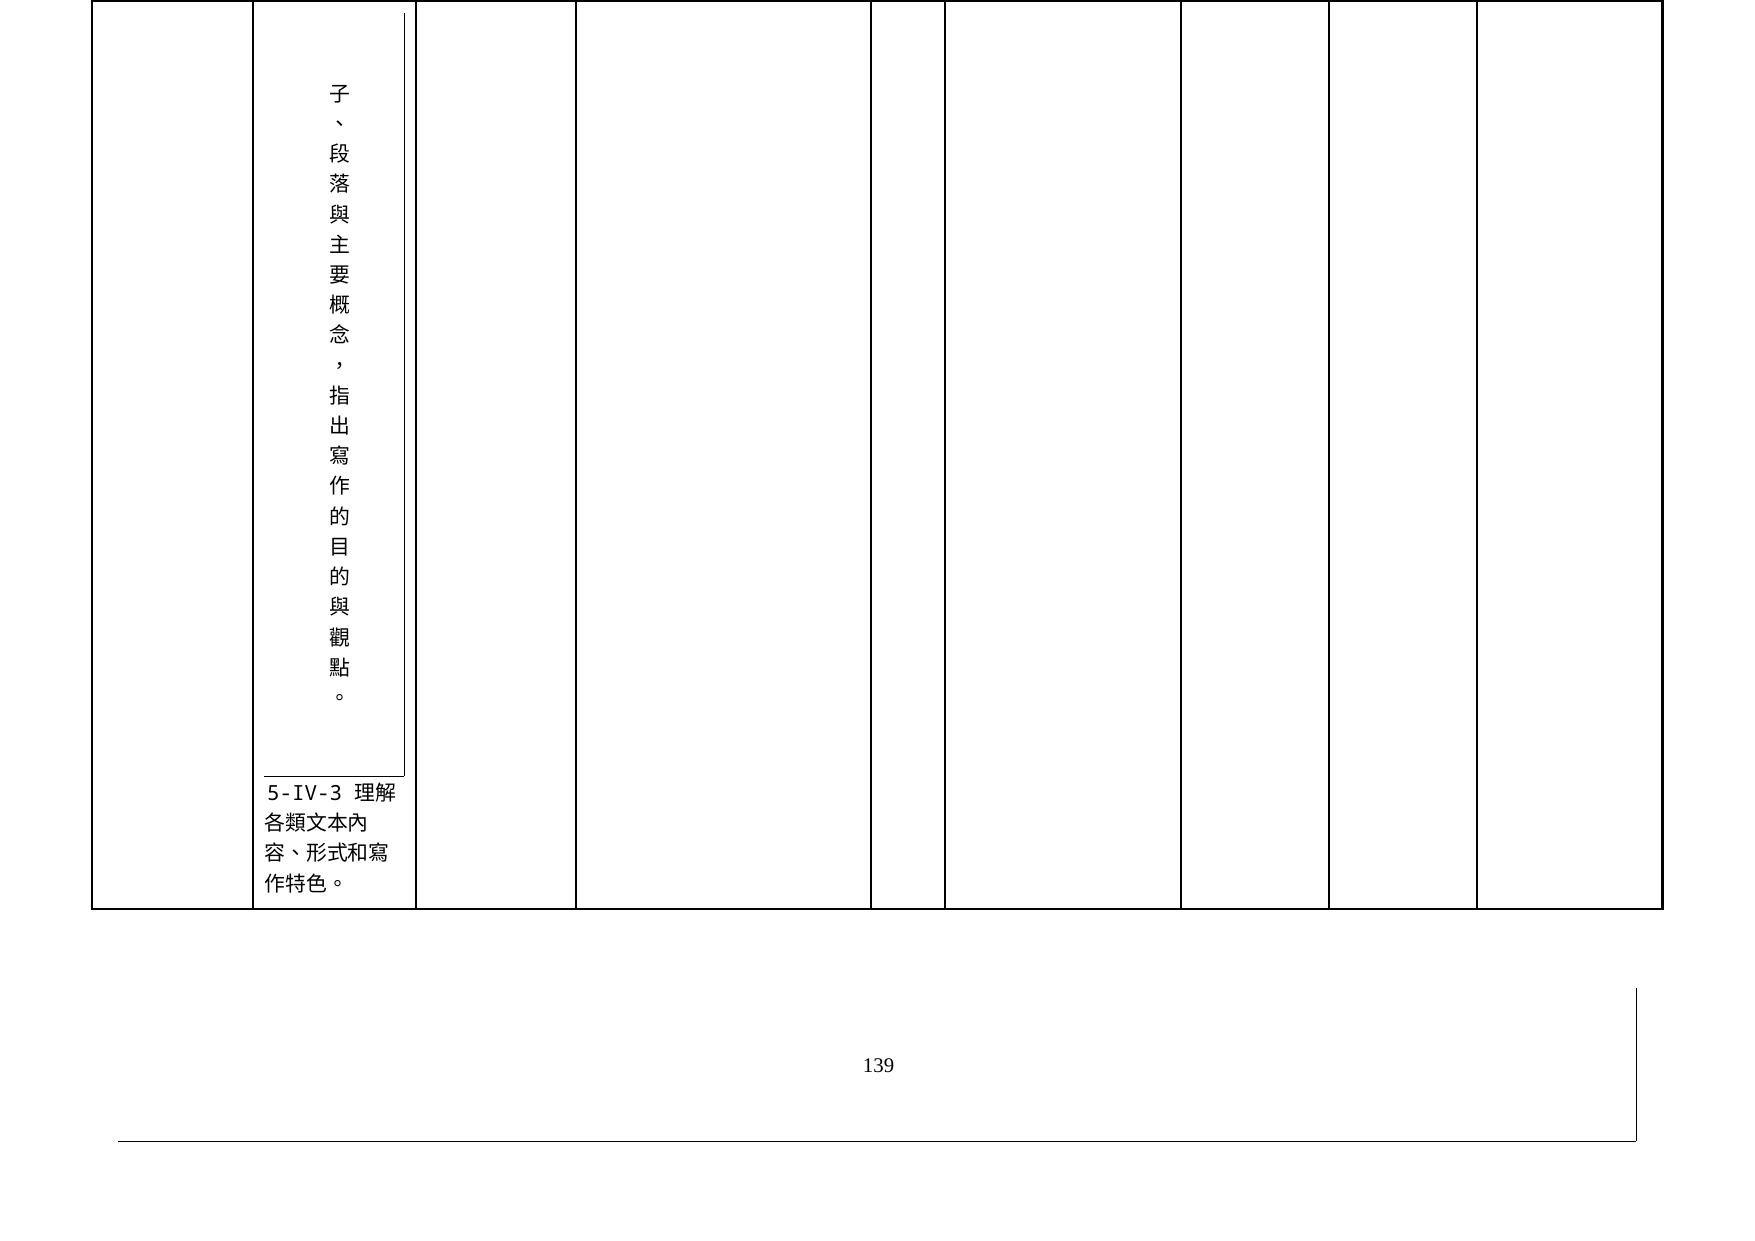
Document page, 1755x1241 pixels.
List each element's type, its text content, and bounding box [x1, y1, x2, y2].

table_cell [577, 2, 870, 907]
table_cell [1182, 2, 1328, 907]
table_cell 子、段落與主要概念，指出寫作的目的與觀點。 5-IV-3 理解各類文本內容、形式和寫作特色。 [254, 2, 415, 907]
table_cell [872, 2, 944, 907]
table_cell [93, 2, 252, 907]
table_cell [417, 2, 575, 907]
table_cell [1330, 2, 1476, 907]
table_cell [1478, 2, 1661, 907]
table_cell [946, 2, 1180, 907]
